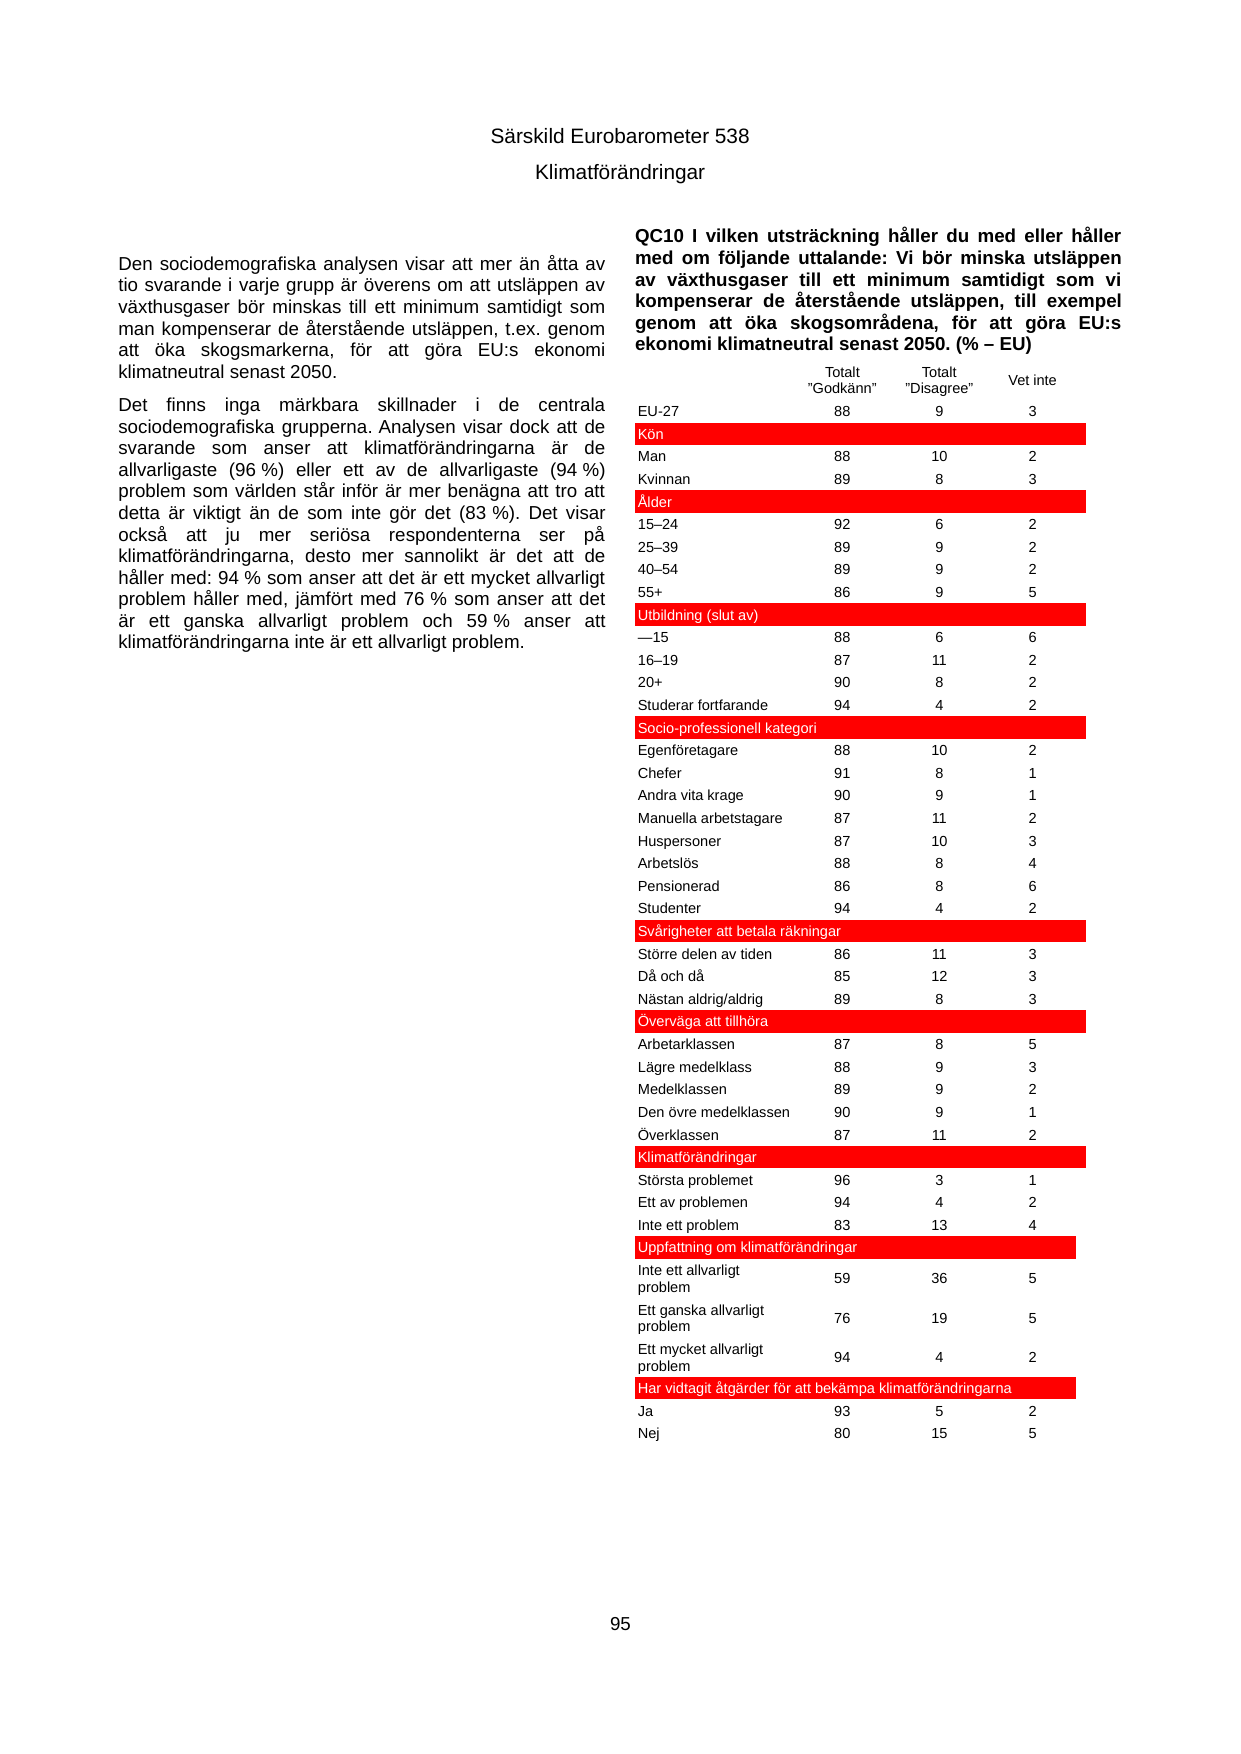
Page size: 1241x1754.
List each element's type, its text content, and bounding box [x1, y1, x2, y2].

table_cell 2 [993, 1078, 1072, 1101]
table_cell 13 [886, 1214, 992, 1236]
table_cell 89 [799, 468, 886, 490]
table_cell [1072, 513, 1086, 536]
table_cell 5 [993, 581, 1072, 603]
table_cell 2 [993, 739, 1072, 762]
table_cell Utbildning (slut av) [635, 603, 1086, 626]
table_cell —15 [635, 626, 798, 648]
table_cell Studerar fortfarande [635, 694, 798, 716]
table_cell 5 [993, 1033, 1072, 1055]
table_cell 2 [993, 649, 1072, 671]
table_cell 2 [993, 1123, 1072, 1146]
table_cell [1072, 762, 1086, 784]
table_cell 19 [886, 1298, 992, 1338]
table_cell Medelklassen [635, 1078, 798, 1101]
table_cell 6 [886, 513, 992, 536]
table_cell 93 [799, 1400, 886, 1422]
table_cell 76 [799, 1298, 886, 1338]
table_cell 2 [993, 536, 1072, 558]
table_cell 8 [886, 671, 992, 694]
table_cell 3 [886, 1169, 992, 1191]
table_cell 3 [993, 400, 1072, 422]
table_cell 11 [886, 1123, 992, 1146]
table_cell 59 [799, 1259, 886, 1298]
table_cell [1072, 897, 1086, 920]
table_cell 36 [886, 1259, 992, 1298]
table_cell 40–54 [635, 558, 798, 581]
table_cell 4 [886, 1338, 992, 1377]
table_cell [1076, 1236, 1086, 1259]
table_header [1072, 361, 1086, 400]
table_cell 88 [799, 852, 886, 874]
table_cell 87 [799, 829, 886, 852]
table_cell 4 [886, 694, 992, 716]
table_cell Svårigheter att betala räkningar [635, 920, 1086, 942]
table_cell 87 [799, 649, 886, 671]
table_cell EU-27 [635, 400, 798, 422]
table_cell 5 [993, 1298, 1072, 1338]
table_cell 6 [886, 626, 992, 648]
table_cell 10 [886, 829, 992, 852]
table_cell 2 [993, 445, 1072, 468]
table_header Totalt ”Disagree” [886, 361, 992, 400]
table_cell 83 [799, 1214, 886, 1236]
table_cell 8 [886, 468, 992, 490]
table_cell 86 [799, 875, 886, 897]
table_cell Den övre medelklassen [635, 1101, 798, 1123]
table_cell 8 [886, 988, 992, 1010]
table_cell Arbetslös [635, 852, 798, 874]
table_cell 8 [886, 762, 992, 784]
table_cell 90 [799, 784, 886, 807]
table_cell 20+ [635, 671, 798, 694]
table_cell [1072, 739, 1086, 762]
table_cell 10 [886, 445, 992, 468]
table_cell 2 [993, 558, 1072, 581]
table_cell 9 [886, 558, 992, 581]
table_cell 88 [799, 739, 886, 762]
table_cell [1072, 943, 1086, 965]
table_cell Uppfattning om klimatförändringar [635, 1236, 1076, 1259]
table_cell 1 [993, 1169, 1072, 1191]
table_cell 8 [886, 852, 992, 874]
table_cell [1072, 671, 1086, 694]
table_cell 9 [886, 400, 992, 422]
table_cell 89 [799, 558, 886, 581]
table_cell 2 [993, 513, 1072, 536]
table_cell Klimatförändringar [635, 1146, 1086, 1168]
table_cell 2 [993, 694, 1072, 716]
table_cell Större delen av tiden [635, 943, 798, 965]
table_cell Huspersoner [635, 829, 798, 852]
table_cell 87 [799, 807, 886, 829]
table_cell 80 [799, 1422, 886, 1445]
table_cell Chefer [635, 762, 798, 784]
table_cell [1072, 581, 1086, 603]
table_cell [1072, 1169, 1086, 1191]
text Den sociodemografiska analysen visar att mer än åtta av tio svarande i varje grupp är överens om att utsläppen av växthusgaser bör minskas till ett minimum samtidigt som man kompenserar de återstående utsläppen, t.ex. genom att öka skogsmarkerna, för att göra EU:s ekonomi klimatneutral senast 2050. [118, 253, 605, 382]
table_header Totalt ”Godkänn” [799, 361, 886, 400]
table_cell 4 [993, 852, 1072, 874]
table_cell 15 [886, 1422, 992, 1445]
table_cell 4 [886, 1191, 992, 1214]
table_cell 87 [799, 1123, 886, 1146]
table_cell 96 [799, 1169, 886, 1191]
table_cell 6 [993, 626, 1072, 648]
table_cell Då och då [635, 965, 798, 988]
table_cell 10 [886, 739, 992, 762]
table_cell 5 [886, 1400, 992, 1422]
table_cell 11 [886, 649, 992, 671]
table_cell 85 [799, 965, 886, 988]
table_cell 11 [886, 807, 992, 829]
table_cell 86 [799, 581, 886, 603]
text QC10 I vilken utsträckning håller du med eller håller med om följande uttalande: Vi bör minska utsläppen av växthusgaser till ett minimum samtidigt som vi kompenserar de återstående utsläppen, till exempel genom att öka skogsområdena, för att göra EU:s ekonomi klimatneutral senast 2050. (% – EU) [635, 225, 1122, 354]
table_cell Socio-professionell kategori [635, 716, 1086, 739]
table_cell Ett av problemen [635, 1191, 798, 1214]
table_cell 5 [993, 1259, 1072, 1298]
table_header [635, 361, 798, 400]
table_cell 4 [886, 897, 992, 920]
table_cell [1072, 1298, 1086, 1338]
table_cell Lägre medelklass [635, 1055, 798, 1078]
table_cell [1072, 649, 1086, 671]
table_cell 91 [799, 762, 886, 784]
table_cell [1072, 1338, 1086, 1377]
table_cell [1072, 852, 1086, 874]
table_cell 88 [799, 400, 886, 422]
table_cell 1 [993, 784, 1072, 807]
table_cell 86 [799, 943, 886, 965]
table_cell 88 [799, 1055, 886, 1078]
table_cell [1072, 1078, 1086, 1101]
table_cell 9 [886, 536, 992, 558]
table_cell 89 [799, 1078, 886, 1101]
table_cell [1072, 536, 1086, 558]
table_cell 3 [993, 965, 1072, 988]
table_cell Kvinnan [635, 468, 798, 490]
table_cell [1072, 468, 1086, 490]
table_cell [1072, 1422, 1086, 1445]
table_cell [1072, 694, 1086, 716]
table_cell [1072, 1123, 1086, 1146]
table_cell 9 [886, 784, 992, 807]
table_cell 94 [799, 897, 886, 920]
table_cell 88 [799, 626, 886, 648]
table_cell 5 [993, 1422, 1072, 1445]
table_cell 2 [993, 897, 1072, 920]
table_cell 4 [993, 1214, 1072, 1236]
table_cell [1072, 445, 1086, 468]
table_cell Största problemet [635, 1169, 798, 1191]
table_cell 1 [993, 1101, 1072, 1123]
table_cell Nästan aldrig/aldrig [635, 988, 798, 1010]
table_cell 9 [886, 581, 992, 603]
table_cell [1072, 626, 1086, 648]
table_cell 3 [993, 943, 1072, 965]
table_cell [1072, 875, 1086, 897]
table_cell [1076, 1377, 1086, 1399]
table_cell 94 [799, 1191, 886, 1214]
table_cell 25–39 [635, 536, 798, 558]
table_cell 2 [993, 1400, 1072, 1422]
table_cell Har vidtagit åtgärder för att bekämpa klimatförändringarna [635, 1377, 1076, 1399]
table_cell 9 [886, 1055, 992, 1078]
table_cell 9 [886, 1078, 992, 1101]
table_cell 9 [886, 1101, 992, 1123]
table_cell 89 [799, 536, 886, 558]
table_cell [1072, 1400, 1086, 1422]
table_cell Inte ett allvarligt problem [635, 1259, 798, 1298]
table_cell [1072, 988, 1086, 1010]
table_cell Nej [635, 1422, 798, 1445]
table_cell 6 [993, 875, 1072, 897]
text Det finns inga märkbara skillnader i de centrala sociodemografiska grupperna. Analysen visar dock att de svarande som anser att klimatförändringarna är de allvarligaste (96 %) eller ett av de allvarligaste (94 %) problem som världen står inför är mer benägna att tro att detta är viktigt än de som inte gör det (83 %). Det visar också att ju mer seriösa respondenterna ser på klimatförändringarna, desto mer sannolikt är det att de håller med: 94 % som anser att det är ett mycket allvarligt problem håller med, jämfört med 76 % som anser att det är ett ganska allvarligt problem och 59 % anser att klimatförändringarna inte är ett allvarligt problem. [118, 394, 605, 653]
table_cell 16–19 [635, 649, 798, 671]
table_cell 94 [799, 694, 886, 716]
table_cell 92 [799, 513, 886, 536]
table_cell 87 [799, 1033, 886, 1055]
table_cell [1072, 1214, 1086, 1236]
table_cell [1072, 1259, 1086, 1298]
table_cell [1072, 807, 1086, 829]
table_cell Överklassen [635, 1123, 798, 1146]
table_cell 1 [993, 762, 1072, 784]
table_cell 11 [886, 943, 992, 965]
table_cell 88 [799, 445, 886, 468]
table_cell [1072, 829, 1086, 852]
table_cell [1072, 400, 1086, 422]
table_cell Kön [635, 423, 1086, 445]
table_cell 94 [799, 1338, 886, 1377]
table_cell 12 [886, 965, 992, 988]
table_cell Pensionerad [635, 875, 798, 897]
table_cell 8 [886, 1033, 992, 1055]
table_cell 3 [993, 988, 1072, 1010]
table_cell [1072, 1055, 1086, 1078]
table_cell 90 [799, 671, 886, 694]
table_cell 8 [886, 875, 992, 897]
table_cell Ett ganska allvarligt problem [635, 1298, 798, 1338]
table_cell [1072, 1101, 1086, 1123]
table_cell 2 [993, 1338, 1072, 1377]
table_cell [1072, 558, 1086, 581]
table_header Vet inte [993, 361, 1072, 400]
table_cell Ålder [635, 490, 1086, 513]
table_cell Manuella arbetstagare [635, 807, 798, 829]
table_cell [1072, 1033, 1086, 1055]
table_cell [1072, 965, 1086, 988]
table_cell 89 [799, 988, 886, 1010]
table_cell Arbetarklassen [635, 1033, 798, 1055]
table_cell 90 [799, 1101, 886, 1123]
table_cell [1072, 1191, 1086, 1214]
table_cell Man [635, 445, 798, 468]
table_cell Studenter [635, 897, 798, 920]
table_cell Egenföretagare [635, 739, 798, 762]
table_cell Ja [635, 1400, 798, 1422]
table_cell 2 [993, 671, 1072, 694]
table_cell 3 [993, 829, 1072, 852]
table_cell 2 [993, 807, 1072, 829]
table_cell Andra vita krage [635, 784, 798, 807]
table_cell 2 [993, 1191, 1072, 1214]
table_cell Ett mycket allvarligt problem [635, 1338, 798, 1377]
table_cell [1072, 784, 1086, 807]
table_cell 3 [993, 468, 1072, 490]
table_cell 55+ [635, 581, 798, 603]
table_cell Överväga att tillhöra [635, 1010, 1086, 1033]
table_cell Inte ett problem [635, 1214, 798, 1236]
table_cell 15–24 [635, 513, 798, 536]
table_cell 3 [993, 1055, 1072, 1078]
